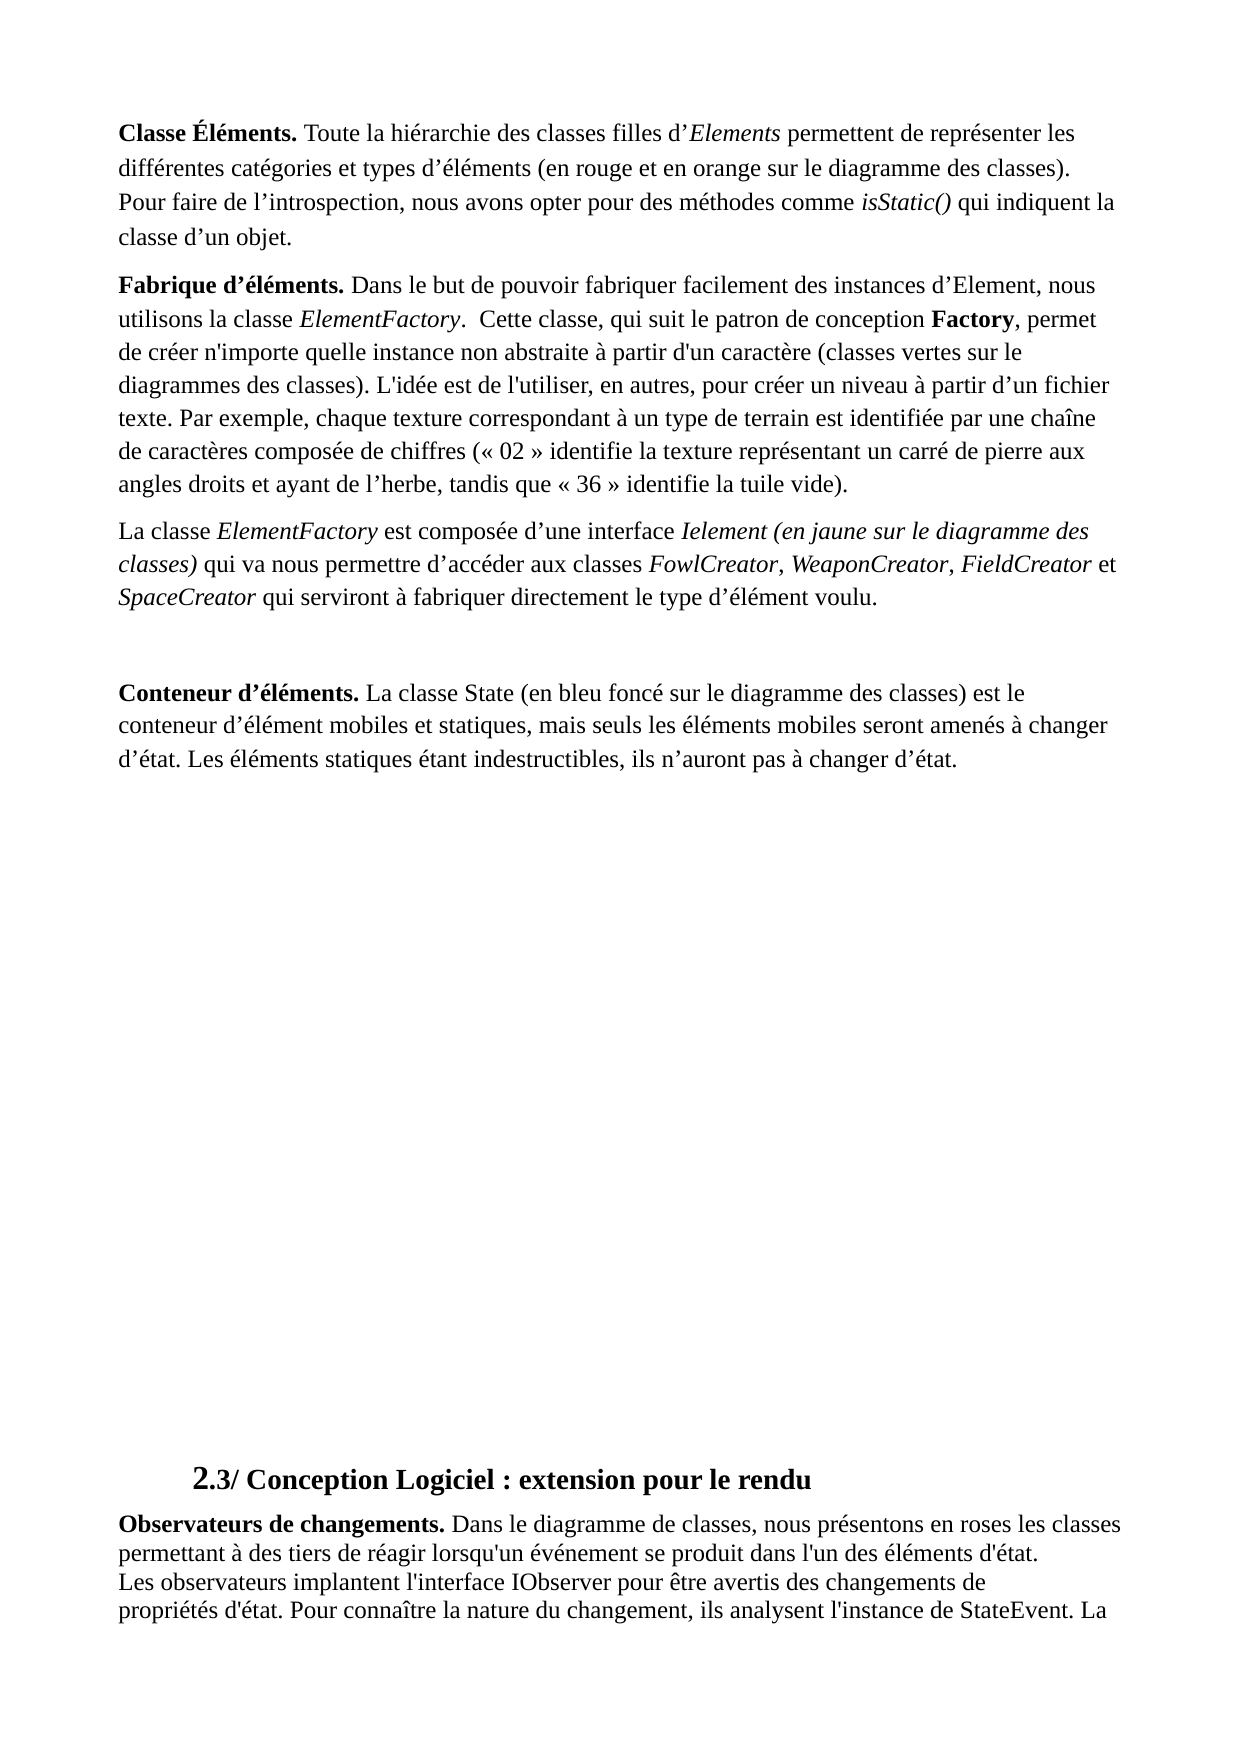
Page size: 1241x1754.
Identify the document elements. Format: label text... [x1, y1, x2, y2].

text Fabrique d’éléments. Dans le but de pouvoir fabriquer facilement des instances d’Element, nous utilisons la classe ElementFactory. Cette classe, qui suit le patron de conception Factory, permet de créer n'importe quelle instance non abstraite à partir d'un caractère (classes vertes sur le diagrammes des classes). L'idée est de l'utiliser, en autres, pour créer un niveau à partir d’un fichier texte. Par exemple, chaque texture correspondant à un type de terrain est identifiée par une chaîne de caractères composée de chiffres (« 02 » identifie la texture représentant un carré de pierre aux angles droits et ayant de l’herbe, tandis que « 36 » identifie la tuile vide). [118, 271, 1122, 497]
text La classe ElementFactory est composée d’une interface Ielement (en jaune sur le diagramme des classes) qui va nous permettre d’accéder aux classes FowlCreator, WeaponCreator, FieldCreator et SpaceCreator qui serviront à fabriquer directement le type d’élément voulu. [118, 516, 1122, 611]
text Classe Éléments. Toute la hiérarchie des classes filles d’Elements permettent de représenter les différentes catégories et types d’éléments (en rouge et en orange sur le diagramme des classes). Pour faire de l’introspection, nous avons opter pour des méthodes comme isStatic() qui indiquent la classe d’un objet. [118, 118, 1122, 250]
text Conteneur d’éléments. La classe State (en bleu foncé sur le diagramme des classes) est le conteneur d’élément mobiles et statiques, mais seuls les éléments mobiles seront amenés à changer d’état. Les éléments statiques étant indestructibles, ils n’auront pas à changer d’état. [118, 678, 1122, 772]
subtitle 2.3/ Conception Logiciel : extension pour le rendu [118, 1458, 1122, 1497]
text Observateurs de changements. Dans le diagramme de classes, nous présentons en roses les classes permettant à des tiers de réagir lorsqu'un événement se produit dans l'un des éléments d'état. [118, 1509, 1122, 1567]
text propriétés d'état. Pour connaître la nature du changement, ils analysent l'instance de StateEvent. La [118, 1595, 1122, 1624]
text Les observateurs implantent l'interface IObserver pour être avertis des changements de [118, 1567, 1122, 1595]
